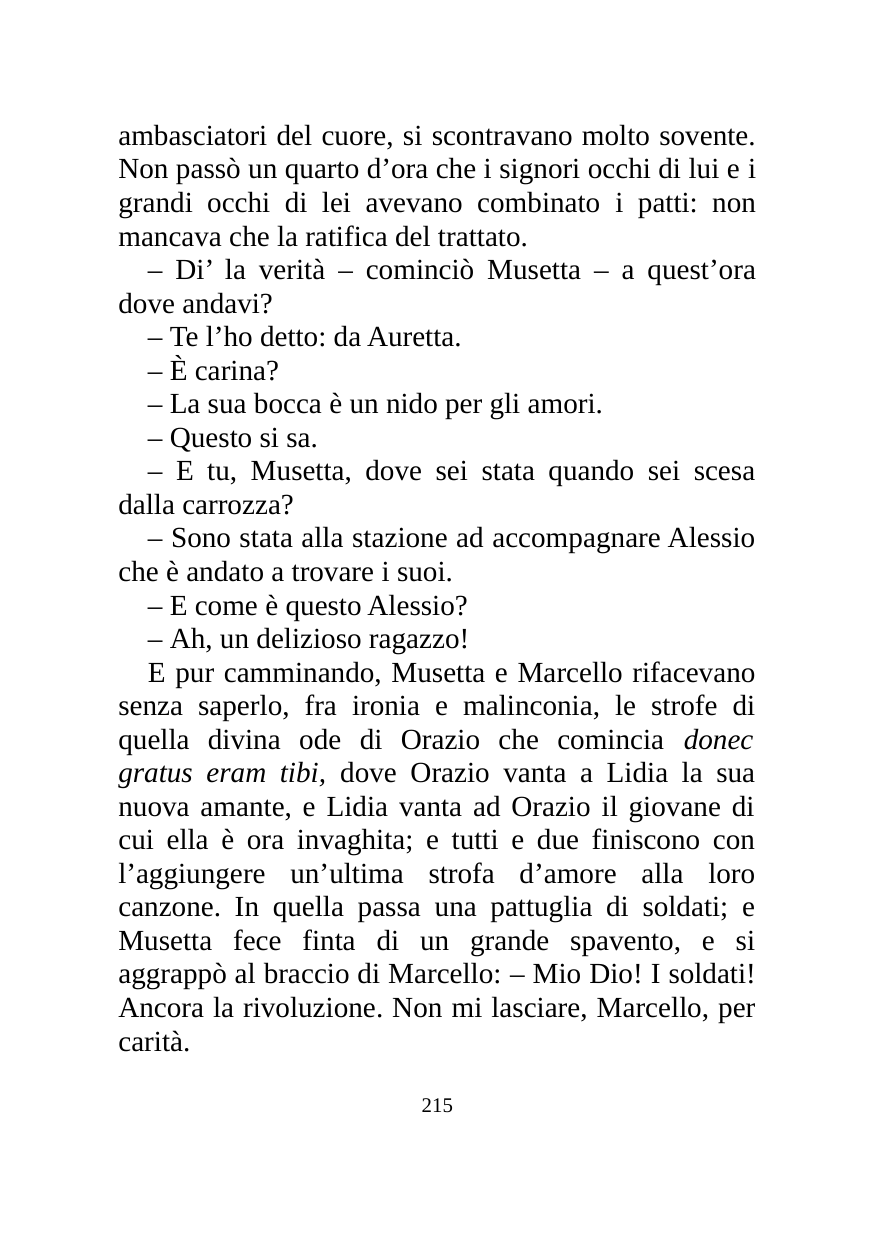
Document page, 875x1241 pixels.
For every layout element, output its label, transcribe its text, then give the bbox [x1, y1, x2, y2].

text ‒ Ah, un delizioso ragazzo! [118, 621, 756, 655]
text ‒ Di’ la verità ‒ cominciò Musetta ‒ a quest’ora dove andavi? [118, 252, 756, 319]
text ‒ Questo si sa. [118, 420, 756, 453]
text E pur camminando, Musetta e Marcello rifacevano senza saperlo, fra ironia e malinconia, le strofe di quella divina ode di Orazio che comincia donec gratus eram tibi, dove Orazio vanta a Lidia la sua nuova amante, e Lidia vanta ad Orazio il giovane di cui ella è ora invaghita; e tutti e due finiscono con l’aggiungere un’ultima strofa d’amore alla loro canzone. In quella passa una pattuglia di soldati; e Musetta fece finta di un grande spavento, e si aggrappò al braccio di Marcello: ‒ Mio Dio! I soldati! Ancora la rivoluzione. Non mi lasciare, Marcello, per carità. [118, 655, 756, 1057]
text ‒ E tu, Musetta, dove sei stata quando sei scesa dalla carrozza? [118, 453, 756, 521]
text ‒ Sono stata alla stazione ad accompagnare Alessio che è andato a trovare i suoi. [118, 521, 756, 588]
text ‒ La sua bocca è un nido per gli amori. [118, 386, 756, 420]
text ‒ Te l’ho detto: da Auretta. [118, 319, 756, 353]
text ambasciatori del cuore, si scontravano molto sovente. Non passò un quarto d’ora che i signori occhi di lui e i grandi occhi di lei avevano combinato i patti: non mancava che la ratifica del trattato. [118, 118, 756, 252]
text ‒ È carina? [118, 353, 756, 386]
text ‒ E come è questo Alessio? [118, 588, 756, 621]
